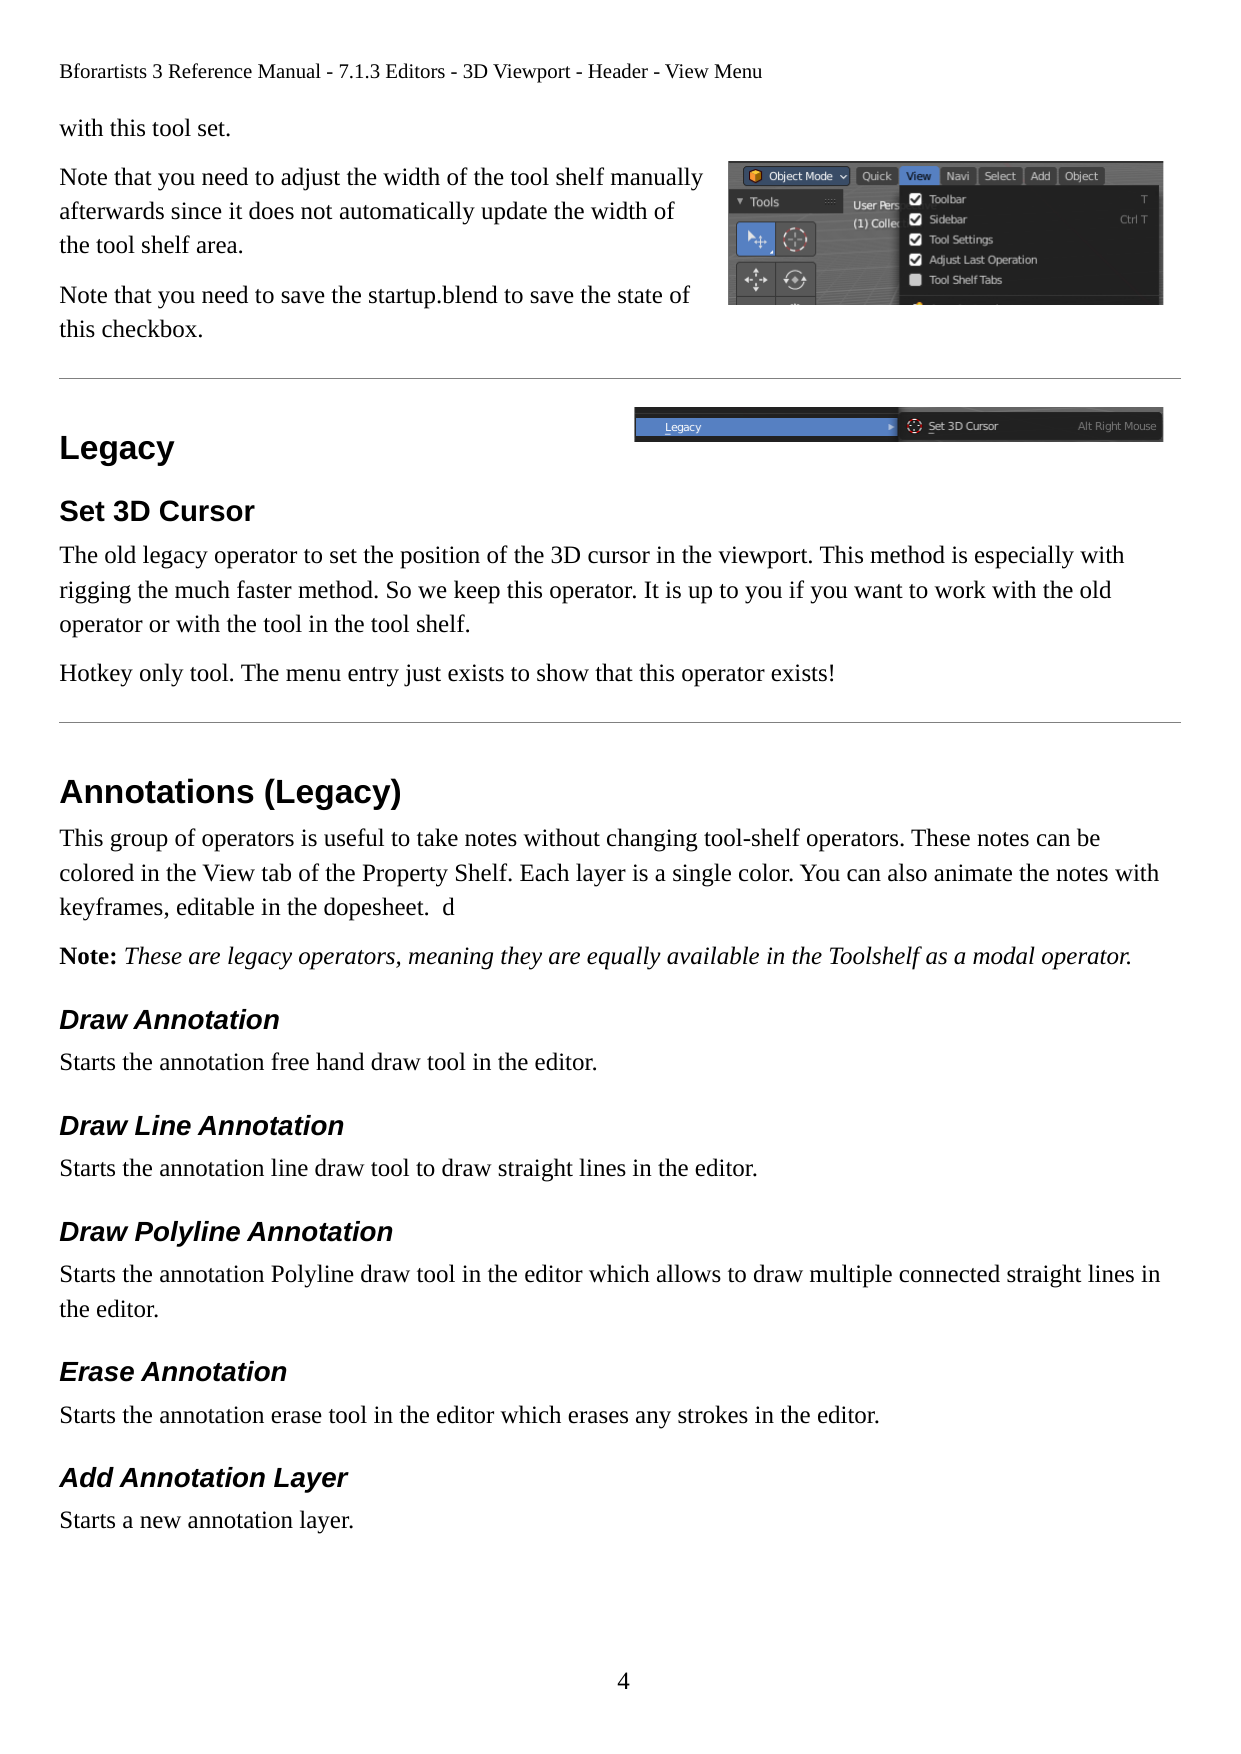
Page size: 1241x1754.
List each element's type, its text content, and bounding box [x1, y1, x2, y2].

text Hotkey only tool. The menu entry just exists to show that this operator exists! [59, 658, 1181, 687]
text Starts the annotation line draw tool to draw straight lines in the editor. [59, 1153, 1181, 1182]
picture [634, 407, 1164, 442]
subtitle Draw Annotation [59, 1003, 1181, 1035]
text Starts the annotation Polyline draw tool in the editor which allows to draw multiple connected straight lines in the editor. [59, 1259, 1181, 1322]
text Note that you need to adjust the width of the tool shelf manually afterwards since it does not automatically update the width of the tool shelf area. [59, 162, 728, 259]
text Note that you need to save the startup.blend to save the state of this checkbox. [59, 280, 1181, 343]
subtitle Set 3D Cursor [59, 494, 1181, 528]
subtitle Draw Polyline Annotation [59, 1215, 1181, 1247]
subtitle Erase Annotation [59, 1355, 1181, 1387]
picture [728, 161, 1164, 305]
subtitle Draw Line Annotation [59, 1109, 1181, 1141]
subtitle Annotations (Legacy) [59, 772, 1181, 811]
subtitle Add Annotation Layer [59, 1461, 1181, 1493]
text Starts a new annotation layer. [59, 1506, 1181, 1534]
text with this tool set. [59, 113, 1181, 141]
text This group of operators is useful to take notes without changing tool-shelf operators. These notes can be colored in the View tab of the Property Shelf. Each layer is a single color. You can also animate the notes with keyframes, editable in the dopesheet. d [59, 823, 1181, 921]
text Note: These are legacy operators, meaning they are equally available in the Toolshelf as a modal operator. [59, 941, 1181, 970]
text The old legacy operator to set the position of the 3D cursor in the viewport. This method is especially with rigging the much faster method. So we keep this operator. It is up to you if you want to work with the old operator or with the tool in the tool shelf. [59, 540, 1181, 638]
text Starts the annotation free hand draw tool in the editor. [59, 1047, 1181, 1076]
text Starts the annotation erase tool in the editor which erases any strokes in the editor. [59, 1400, 1181, 1428]
subtitle Legacy [59, 428, 1181, 467]
